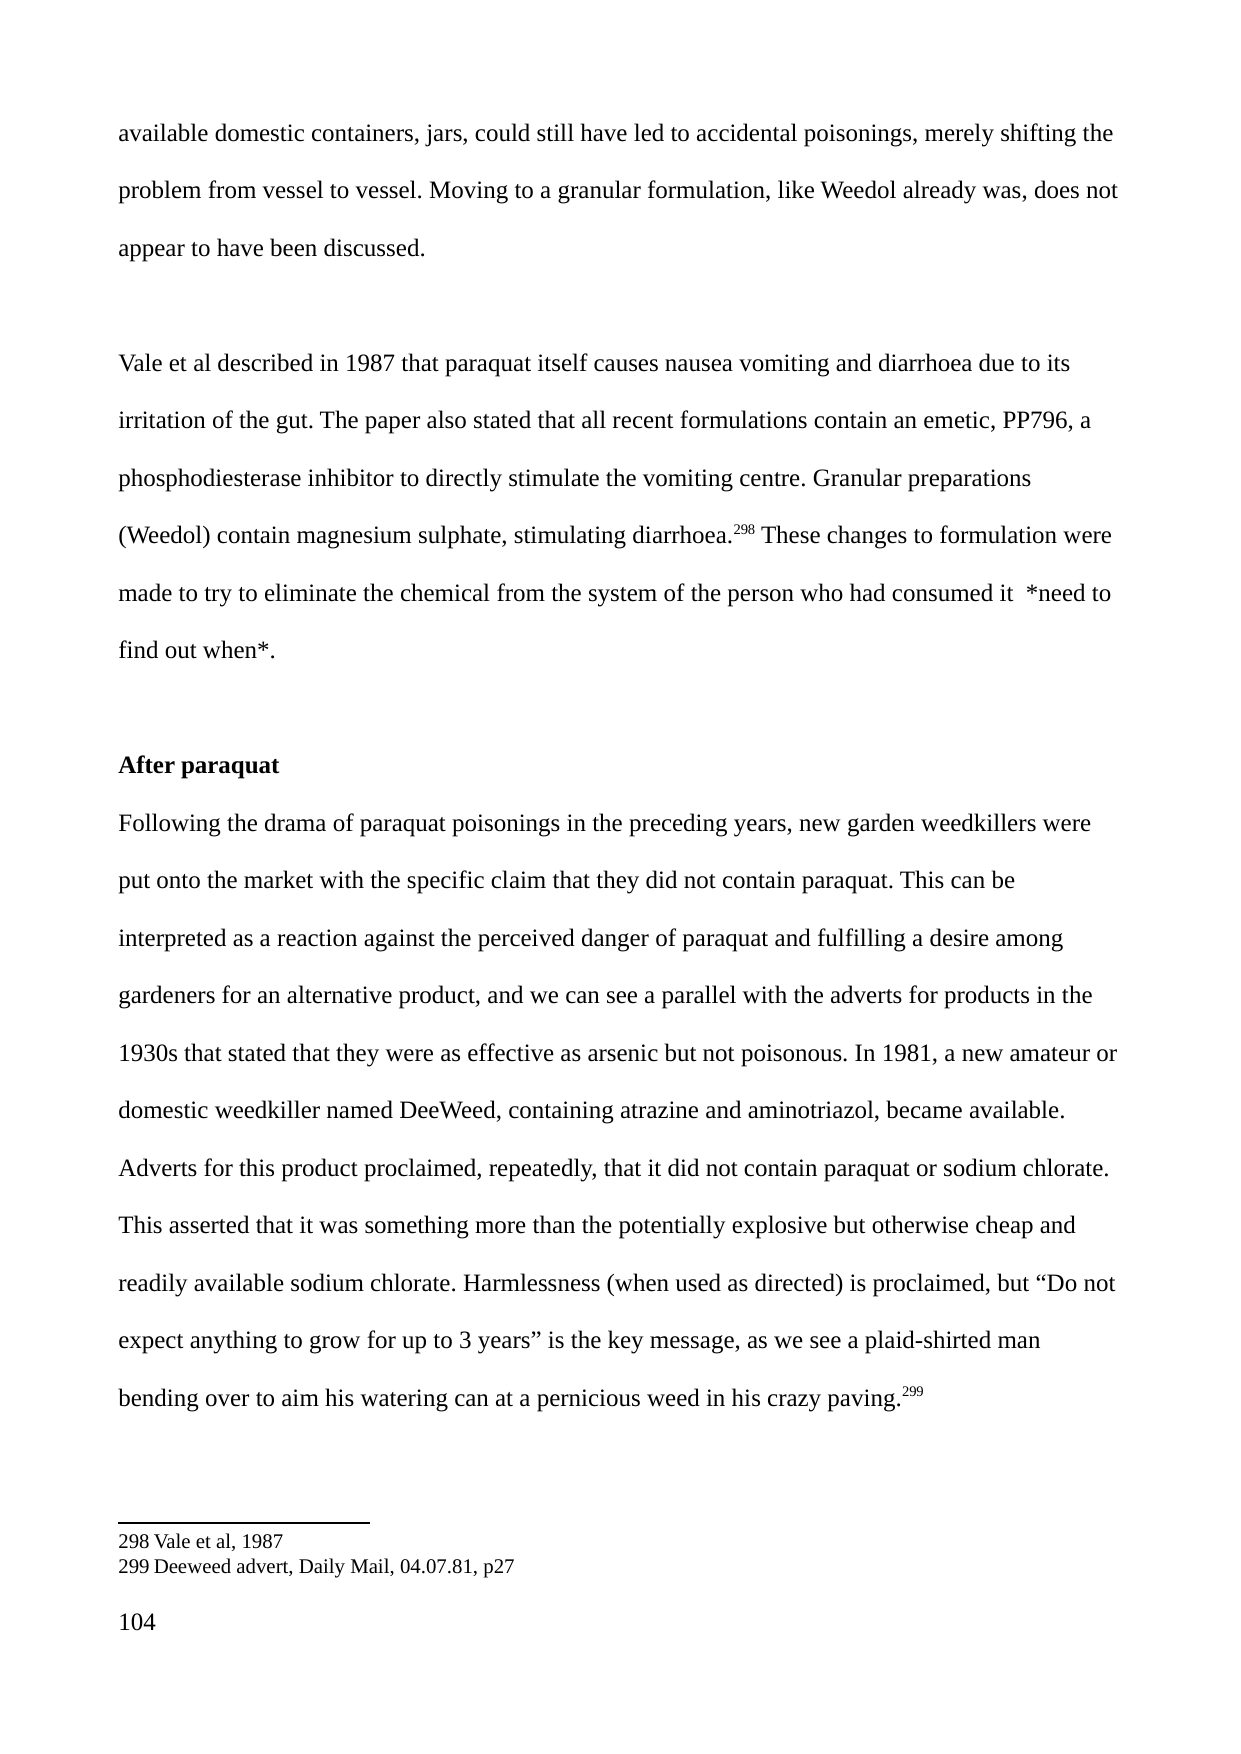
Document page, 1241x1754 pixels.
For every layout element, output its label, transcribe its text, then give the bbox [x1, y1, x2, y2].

text available domestic containers, jars, could still have led to accidental poisonings, merely shifting the problem from vessel to vessel. Moving to a granular formulation, like Weedol already was, does not appear to have been discussed. [118, 118, 1122, 262]
text Following the drama of paraquat poisonings in the preceding years, new garden weedkillers were put onto the market with the specific claim that they did not contain paraquat. This can be interpreted as a reaction against the perceived danger of paraquat and fulfilling a desire among gardeners for an alternative product, and we can see a parallel with the adverts for products in the 1930s that stated that they were as effective as arsenic but not poisonous. In 1981, a new amateur or domestic weedkiller named DeeWeed, containing atrazine and aminotriazol, became available. Adverts for this product proclaimed, repeatedly, that it did not contain paraquat or sodium chlorate. This asserted that it was something more than the potentially explosive but otherwise cheap and readily available sodium chlorate. Harmlessness (when used as directed) is proclaimed, but “Do not expect anything to grow for up to 3 years” is the key message, as we see a plaid-shirted man bending over to aim his watering can at a pernicious weed in his crazy paving. [118, 808, 1122, 1412]
text Deeweed advert, Daily Mail, 04.07.81, p27 [118, 1553, 1122, 1578]
text After paraquat [118, 751, 1122, 779]
text Vale et al, 1987 [118, 1529, 1122, 1553]
text Vale et al described in 1987 that paraquat itself causes nausea vomiting and diarrhoea due to its irritation of the gut. The paper also stated that all recent formulations contain an emetic, PP796, a phosphodiesterase inhibitor to directly stimulate the vomiting centre. Granular preparations (Weedol) contain magnesium sulphate, stimulating diarrhoea. These changes to formulation were made to try to eliminate the chemical from the system of the person who had consumed it *need to find out when*. [118, 348, 1122, 664]
